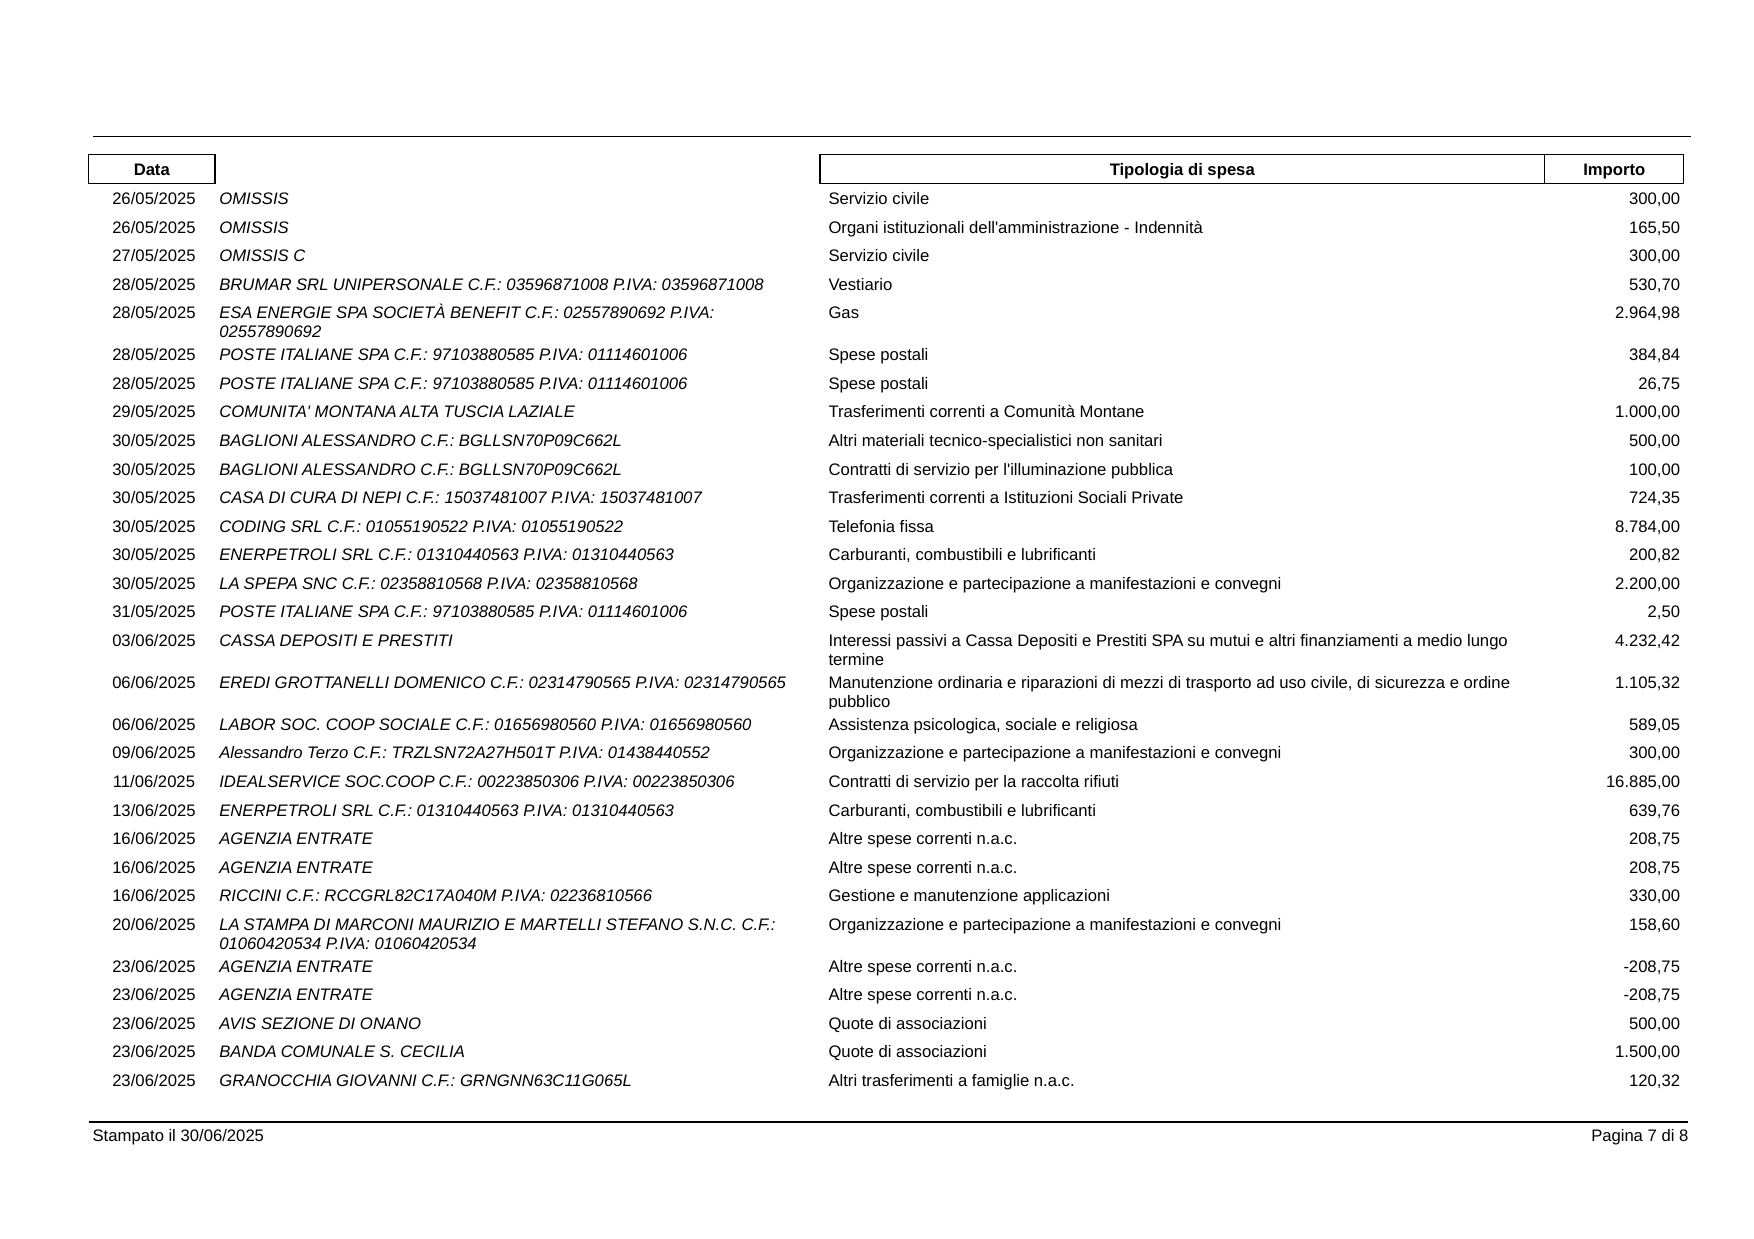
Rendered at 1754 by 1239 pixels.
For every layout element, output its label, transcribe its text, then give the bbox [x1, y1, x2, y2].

table_cell [369, 653, 708, 667]
table_cell [1353, 823, 1392, 829]
table_cell [93, 303, 97, 326]
table_cell [88, 459, 92, 482]
table_cell [1353, 979, 1392, 985]
table_cell [1692, 339, 1753, 345]
table_cell [828, 937, 1120, 951]
table_cell [814, 275, 820, 297]
table_cell [824, 695, 828, 709]
table_cell [215, 303, 219, 326]
table_header [1120, 0, 1353, 49]
table_cell [1692, 886, 1753, 908]
table_cell [1688, 772, 1692, 794]
table_cell [1692, 275, 1753, 297]
table_cell [97, 425, 180, 431]
table_cell [814, 1071, 820, 1093]
table_cell [0, 211, 88, 217]
table_cell [1680, 189, 1684, 211]
table_cell [1688, 695, 1692, 709]
table_cell Contratti di servizio per la raccolta rifiuti [828, 772, 1544, 794]
table_cell 23/06/2025 [97, 1014, 211, 1036]
table_cell [0, 709, 88, 715]
table_cell [193, 823, 211, 829]
table_cell [1392, 1065, 1544, 1071]
table_cell [93, 858, 97, 880]
table_cell [369, 183, 708, 189]
table_cell [211, 886, 215, 908]
table_cell [1544, 602, 1548, 624]
table_cell [1688, 1093, 1692, 1122]
table_cell [97, 851, 180, 857]
table_cell [828, 1008, 1120, 1014]
table_cell [93, 1014, 97, 1036]
table_cell [93, 886, 97, 908]
table_cell [1688, 985, 1692, 1008]
table_cell [1684, 631, 1688, 653]
table_cell [708, 653, 784, 667]
table_cell [211, 431, 215, 453]
table_cell [784, 1126, 1120, 1155]
table_cell [1680, 915, 1684, 937]
table_cell [828, 794, 1120, 800]
table_cell [193, 625, 211, 631]
table_cell ESA ENERGIE SPA SOCIETÀ BENEFIT C.F.: 02557890692 P.IVA: 02557890692 [219, 303, 814, 339]
table_cell [820, 1071, 824, 1093]
table_cell [1684, 431, 1688, 453]
table_cell [814, 743, 820, 766]
table_cell [88, 431, 92, 453]
table_cell [219, 951, 368, 957]
table_cell LA SPEPA SNC C.F.: 02358810568 P.IVA: 02358810568 [219, 574, 814, 596]
table_cell [88, 1014, 92, 1036]
table_cell [784, 979, 814, 985]
table_cell 4.232,42 [1548, 631, 1680, 653]
table_cell [211, 545, 215, 567]
table_cell [1680, 545, 1684, 567]
table_cell [1120, 269, 1353, 274]
table_cell CASA DI CURA DI NEPI C.F.: 15037481007 P.IVA: 15037481007 [219, 488, 814, 510]
table_cell [1392, 880, 1544, 886]
table_cell [193, 709, 211, 715]
table_cell [1544, 189, 1548, 211]
table_cell [88, 246, 92, 268]
table_cell [1548, 269, 1680, 274]
table_cell [180, 51, 184, 90]
table_cell [1548, 184, 1680, 189]
table_cell Gas [828, 303, 1544, 326]
table_header [1548, 0, 1680, 49]
table_cell [824, 673, 828, 695]
table_cell [814, 695, 820, 709]
table_cell [219, 154, 368, 183]
table_cell [1680, 574, 1684, 596]
table_cell [1680, 631, 1684, 653]
table_cell 26/05/2025 [97, 218, 211, 240]
table_cell [814, 1042, 820, 1065]
table_cell 30/05/2025 [97, 574, 211, 596]
table_cell [824, 985, 828, 1008]
table_cell [97, 596, 180, 602]
table_cell [1692, 126, 1753, 133]
table_cell [0, 823, 88, 829]
table_cell [1692, 667, 1753, 673]
table_cell [88, 303, 92, 326]
table_cell [369, 482, 708, 488]
table_cell [193, 396, 211, 402]
table_cell [88, 189, 92, 211]
table_cell [820, 772, 824, 794]
table_cell 28/05/2025 [97, 345, 211, 368]
table_cell [1353, 368, 1392, 374]
table_cell [193, 368, 211, 374]
table_cell Organi istituzionali dell'amministrazione - Indennità [828, 218, 1544, 240]
table_cell [1544, 345, 1548, 368]
table_header [828, 0, 1120, 49]
table_cell [828, 851, 1120, 857]
table_cell [211, 1093, 215, 1121]
table_cell [0, 880, 88, 886]
table_cell [97, 1093, 180, 1121]
table_cell [820, 800, 824, 823]
table_cell [369, 453, 708, 459]
table_cell [0, 1093, 88, 1122]
table_cell [369, 510, 708, 516]
table_cell [824, 800, 828, 823]
table_cell [1120, 184, 1353, 189]
table_cell [820, 695, 824, 709]
table_cell [1548, 568, 1680, 573]
table_cell [1544, 246, 1548, 268]
table_cell [88, 488, 92, 510]
table_cell [93, 937, 97, 951]
table_cell [814, 345, 820, 368]
table_cell [88, 602, 92, 624]
table_cell [784, 138, 814, 154]
table_cell [1548, 667, 1680, 673]
table_cell [1548, 482, 1680, 488]
table_cell [820, 218, 824, 240]
table_header [1692, 0, 1753, 49]
table_cell [708, 138, 784, 154]
table_cell Vestiario [828, 275, 1544, 297]
table_cell [784, 709, 814, 715]
table_cell [708, 880, 784, 886]
table_cell [708, 709, 784, 715]
table_cell [88, 915, 92, 937]
table_cell [1692, 1008, 1753, 1014]
table_cell [0, 1065, 88, 1071]
table_cell 16/06/2025 [97, 829, 211, 851]
table_cell [824, 1093, 828, 1121]
table_cell [1544, 1042, 1548, 1065]
table_cell [1692, 297, 1753, 303]
table_cell [1688, 345, 1692, 368]
table_cell [369, 709, 708, 715]
table_cell [219, 138, 368, 154]
table_cell [1692, 96, 1753, 126]
table_cell [1120, 823, 1353, 829]
table_cell [1680, 695, 1684, 709]
table_cell [1688, 574, 1692, 596]
table_cell 589,05 [1548, 715, 1680, 737]
table_cell [784, 510, 814, 516]
table_cell [215, 858, 219, 880]
table_cell [184, 138, 188, 154]
table_cell [820, 246, 824, 268]
table_cell [1692, 574, 1753, 596]
table_cell [1544, 431, 1548, 453]
table_cell 30/05/2025 [97, 488, 211, 510]
table_cell [215, 1042, 219, 1065]
table_cell [193, 510, 211, 516]
table_cell [1688, 1014, 1692, 1036]
table_cell [0, 1071, 88, 1093]
table_cell [824, 303, 828, 326]
table_cell [1120, 951, 1353, 957]
table_cell [1680, 1042, 1684, 1065]
table_cell [1120, 425, 1353, 431]
table_cell [814, 154, 819, 183]
table_cell [88, 1042, 92, 1065]
table_cell [1392, 909, 1544, 914]
table_cell [97, 510, 180, 516]
table_cell Carburanti, combustibili e lubrificanti [828, 800, 1544, 823]
table_cell [1692, 829, 1753, 851]
table_cell [1688, 545, 1692, 567]
table_cell [211, 673, 215, 695]
table_cell [1544, 915, 1548, 937]
table_cell [88, 937, 92, 951]
table_cell [1353, 326, 1392, 339]
table_cell [97, 625, 180, 631]
table_cell [708, 794, 784, 800]
table_cell [1548, 1093, 1680, 1121]
table_cell [97, 667, 180, 673]
table_cell [1548, 851, 1680, 857]
table_cell [1692, 246, 1753, 268]
table_cell AGENZIA ENTRATE [219, 957, 814, 979]
table_cell [219, 453, 368, 459]
table_cell [1684, 715, 1688, 737]
table_cell [93, 631, 97, 653]
table_cell [1548, 653, 1680, 667]
table_cell [0, 246, 88, 268]
table_cell [1548, 453, 1680, 459]
table_cell [1692, 1042, 1753, 1065]
table_cell [1688, 154, 1692, 183]
table_cell [814, 459, 820, 482]
table_cell [215, 631, 219, 653]
table_cell [828, 951, 1120, 957]
table_cell [0, 568, 88, 573]
table_cell [0, 743, 88, 766]
table_cell [0, 425, 88, 431]
table_cell [211, 602, 215, 624]
table_cell [215, 886, 219, 908]
table_cell [708, 909, 784, 914]
table_cell [97, 1036, 180, 1042]
table_cell 300,00 [1548, 743, 1680, 766]
table_cell [97, 326, 180, 339]
table_cell [708, 1036, 784, 1042]
table_cell 31/05/2025 [97, 602, 211, 624]
table_cell [1353, 339, 1392, 345]
table_cell 23/06/2025 [97, 985, 211, 1008]
table_cell [215, 326, 219, 339]
table_cell [1692, 51, 1753, 90]
table_cell [824, 858, 828, 880]
table_cell [1544, 303, 1548, 326]
table_cell [820, 402, 824, 425]
table_cell [1692, 951, 1753, 957]
table_cell [824, 275, 828, 297]
table_cell [219, 297, 368, 303]
table_cell [824, 545, 828, 567]
table_cell [1120, 794, 1353, 800]
table_cell [1684, 326, 1688, 339]
table_cell [1688, 715, 1692, 737]
table_cell [708, 453, 784, 459]
table_cell [180, 138, 184, 154]
table_cell [1353, 138, 1392, 154]
table_cell [0, 1014, 88, 1036]
table_cell Carburanti, combustibili e lubrificanti [828, 545, 1544, 567]
table_cell Spese postali [828, 374, 1544, 396]
table_cell [1544, 858, 1548, 880]
table_cell [814, 488, 820, 510]
table_cell [828, 709, 1120, 715]
table_cell [0, 189, 88, 211]
table_cell [1544, 886, 1548, 908]
table_cell [1692, 402, 1753, 425]
table_cell [215, 1071, 219, 1093]
table_cell [708, 951, 784, 957]
table_cell [1680, 345, 1684, 368]
table_cell 27/05/2025 [97, 246, 211, 268]
table_cell [0, 574, 88, 596]
table_cell OMISSIS [219, 218, 814, 240]
table_cell COMUNITA' MONTANA ALTA TUSCIA LAZIALE [219, 402, 814, 425]
table_cell [180, 653, 184, 667]
table_cell [219, 425, 368, 431]
table_cell Assistenza psicologica, sociale e religiosa [828, 715, 1544, 737]
table_cell [1688, 743, 1692, 766]
table_cell [824, 829, 828, 851]
table_cell [97, 695, 180, 709]
table_cell [1353, 1093, 1392, 1121]
table_cell [820, 574, 824, 596]
table_cell [369, 396, 708, 402]
table_cell Altre spese correnti n.a.c. [828, 957, 1544, 979]
table_cell [784, 269, 814, 274]
table_cell [1692, 709, 1753, 715]
table_cell [814, 545, 820, 567]
table_cell [219, 568, 368, 573]
table_cell [184, 326, 188, 339]
table_cell 23/06/2025 [97, 1042, 211, 1065]
table_header [1684, 0, 1688, 49]
table_cell [1680, 800, 1684, 823]
table_cell [814, 138, 820, 154]
table_cell [1688, 303, 1692, 326]
table_cell AGENZIA ENTRATE [219, 985, 814, 1008]
table_cell [0, 851, 88, 857]
table_cell [88, 326, 92, 339]
table_cell BANDA COMUNALE S. CECILIA [219, 1042, 814, 1065]
table_header [88, 0, 92, 49]
table_cell [1692, 459, 1753, 482]
table_cell [824, 1071, 828, 1093]
table_cell [97, 297, 180, 303]
table_cell [97, 396, 180, 402]
table_cell [215, 374, 219, 396]
table_cell [1544, 631, 1548, 653]
table_header [784, 0, 814, 49]
table_cell 2.964,98 [1548, 303, 1680, 326]
table_cell Quote di associazioni [828, 1014, 1544, 1036]
table_cell Manutenzione ordinaria e riparazioni di mezzi di trasporto ad uso civile, di sicurezza e ordine pubblico [828, 673, 1544, 709]
table_cell [0, 800, 88, 823]
table_cell [211, 488, 215, 510]
table_cell [93, 985, 97, 1008]
table_cell [97, 368, 180, 374]
table_cell [88, 138, 92, 154]
table_cell [0, 1036, 88, 1042]
table_cell [369, 1126, 708, 1155]
table_cell [828, 909, 1120, 914]
table_cell [820, 957, 824, 979]
table_cell [1692, 345, 1753, 368]
table_cell [1684, 886, 1688, 908]
table_cell [1692, 240, 1753, 246]
table_cell [1544, 695, 1548, 709]
table_cell [1680, 715, 1684, 737]
table_cell [828, 625, 1120, 631]
table_cell [0, 539, 88, 545]
table_cell [93, 673, 97, 695]
table_header [93, 0, 97, 49]
table_cell [215, 545, 219, 567]
table_cell [215, 743, 219, 766]
table_cell [0, 596, 88, 602]
table_cell [1392, 211, 1544, 217]
table_cell [189, 138, 193, 154]
table_cell Altre spese correnti n.a.c. [828, 829, 1544, 851]
table_cell [1680, 772, 1684, 794]
table_cell 1.000,00 [1548, 402, 1680, 425]
table_cell [369, 823, 708, 829]
table_header [211, 0, 215, 49]
table_cell -208,75 [1548, 985, 1680, 1008]
table_cell [1544, 326, 1548, 339]
table_cell [0, 602, 88, 624]
table_cell [97, 766, 180, 772]
table_cell [180, 326, 184, 339]
table_cell [1692, 766, 1753, 772]
table_cell [0, 695, 88, 709]
table_cell [824, 631, 828, 653]
table_cell [189, 695, 193, 709]
table_cell [1692, 1093, 1753, 1122]
table_cell [1692, 737, 1753, 743]
table_cell [93, 138, 97, 154]
table_cell Altri materiali tecnico-specialistici non sanitari [828, 431, 1544, 453]
table_cell [820, 937, 824, 951]
table_cell [215, 459, 219, 482]
table_cell [1684, 957, 1688, 979]
table_cell [1353, 667, 1392, 673]
table_cell [1688, 96, 1692, 126]
table_cell [1120, 1008, 1353, 1014]
table_cell POSTE ITALIANE SPA C.F.: 97103880585 P.IVA: 01114601006 [219, 602, 814, 624]
table_cell 23/06/2025 [97, 957, 211, 979]
table_cell [1688, 374, 1692, 396]
table_cell [88, 374, 92, 396]
table_cell [1684, 275, 1688, 297]
table_cell [1353, 297, 1392, 303]
table_cell [219, 240, 368, 246]
table_cell [814, 402, 820, 425]
table_cell Organizzazione e partecipazione a manifestazioni e convegni [828, 915, 1544, 937]
table_cell Altri trasferimenti a famiglie n.a.c. [828, 1071, 1544, 1093]
table_cell [0, 985, 88, 1008]
table_cell [814, 631, 820, 653]
table_cell [193, 568, 211, 573]
table_cell [1692, 851, 1753, 857]
table_cell [180, 1093, 184, 1121]
table_cell 26,75 [1548, 374, 1680, 396]
table_cell [1688, 957, 1692, 979]
table_cell [219, 737, 368, 743]
table_header [824, 0, 828, 49]
table_cell [1688, 488, 1692, 510]
table_cell [1680, 602, 1684, 624]
table_cell [0, 1042, 88, 1065]
table_cell [708, 625, 784, 631]
table_cell [1688, 1126, 1692, 1155]
table_cell [1684, 937, 1688, 951]
table_cell [369, 297, 708, 303]
table_cell [0, 715, 88, 737]
table_cell [211, 800, 215, 823]
table_cell [1688, 937, 1692, 951]
table_cell [784, 396, 814, 402]
table_cell [1392, 794, 1544, 800]
table_cell [824, 374, 828, 396]
table_header [215, 0, 219, 49]
table_cell [824, 189, 828, 211]
table_cell Importo [1545, 155, 1683, 183]
table_cell [1688, 218, 1692, 240]
table_cell [1692, 715, 1753, 737]
table_cell [219, 1065, 368, 1071]
table_cell [0, 772, 88, 794]
table_cell [708, 269, 784, 274]
table_cell [820, 829, 824, 851]
table_cell [1548, 240, 1680, 246]
table_cell [1684, 673, 1688, 695]
table_cell [708, 979, 784, 985]
table_cell [1680, 1014, 1684, 1036]
table_cell [219, 482, 368, 488]
table_cell [0, 374, 88, 396]
table_cell [93, 545, 97, 567]
table_cell [211, 138, 215, 154]
table_cell [0, 937, 88, 951]
table_cell [219, 1093, 368, 1121]
table_cell [0, 673, 88, 695]
table_cell [1392, 1093, 1544, 1121]
table_cell Trasferimenti correnti a Comunità Montane [828, 402, 1544, 425]
table_cell [215, 345, 219, 368]
table_cell [219, 510, 368, 516]
table_cell [824, 602, 828, 624]
table_cell 500,00 [1548, 1014, 1680, 1036]
table_cell [1692, 915, 1753, 937]
table_cell 639,76 [1548, 800, 1680, 823]
table_cell [1684, 488, 1688, 510]
table_cell [824, 345, 828, 368]
table_cell [814, 374, 820, 396]
table_cell [708, 183, 784, 189]
table_cell [88, 51, 92, 90]
table_header [1680, 0, 1684, 49]
table_cell [1688, 1042, 1692, 1065]
table_cell [93, 1093, 97, 1121]
table_cell [824, 326, 828, 339]
table_cell 06/06/2025 [97, 673, 211, 695]
table_cell CODING SRL C.F.: 01055190522 P.IVA: 01055190522 [219, 516, 814, 539]
table_cell [211, 402, 215, 425]
table_cell [1353, 937, 1392, 951]
table_cell [1120, 1036, 1353, 1042]
table_cell [215, 602, 219, 624]
table_cell [1680, 1093, 1684, 1121]
table_cell [708, 425, 784, 431]
table_cell [219, 596, 368, 602]
table_cell [1688, 275, 1692, 297]
table_cell [0, 625, 88, 631]
table_cell [215, 915, 219, 937]
table_cell [784, 951, 814, 957]
table_cell [219, 339, 368, 345]
table_cell [97, 737, 180, 743]
table_cell [1353, 625, 1392, 631]
table_cell [211, 246, 215, 268]
table_cell [0, 653, 88, 667]
table_cell [820, 715, 824, 737]
table_cell [1684, 402, 1688, 425]
table_cell Trasferimenti correnti a Istituzioni Sociali Private [828, 488, 1544, 510]
table_cell [1544, 1014, 1548, 1036]
table_cell [193, 794, 211, 800]
table_cell [1692, 368, 1753, 374]
table_cell [784, 568, 814, 573]
table_cell [193, 138, 211, 154]
table_cell [824, 915, 828, 937]
table_cell [215, 715, 219, 737]
table_cell [88, 985, 92, 1008]
table_cell [1353, 211, 1392, 217]
table_cell [1548, 339, 1680, 345]
table_cell [814, 516, 820, 539]
table_cell [193, 979, 211, 985]
table_cell 30/05/2025 [97, 516, 211, 539]
table_cell [708, 396, 784, 402]
table_cell 30/05/2025 [97, 545, 211, 567]
table_cell [1120, 979, 1353, 985]
table_cell [0, 138, 88, 154]
table_cell [1692, 488, 1753, 510]
table_cell [93, 574, 97, 596]
table_cell [193, 339, 211, 345]
table_cell [211, 772, 215, 794]
table_cell [1353, 184, 1392, 189]
table_cell [1120, 539, 1353, 545]
table_cell [93, 743, 97, 766]
table_cell [0, 667, 88, 673]
table_cell [1680, 402, 1684, 425]
table_cell [0, 909, 88, 914]
table_cell 300,00 [1548, 246, 1680, 268]
table_cell [1544, 985, 1548, 1008]
table_cell [215, 800, 219, 823]
table_cell [708, 154, 784, 183]
table_cell [1692, 743, 1753, 766]
table_cell [1680, 886, 1684, 908]
table_cell [1120, 937, 1353, 951]
table_cell [820, 374, 824, 396]
table_cell [820, 631, 824, 653]
table_cell [369, 368, 708, 374]
table_cell [784, 1036, 814, 1042]
table_cell [828, 482, 1120, 488]
table_cell [1680, 957, 1684, 979]
table_cell [708, 539, 784, 545]
table_cell [1353, 1065, 1392, 1071]
table_cell 03/06/2025 [97, 631, 211, 653]
table_cell [97, 269, 180, 274]
table_cell [1544, 1093, 1548, 1121]
table_cell [1392, 1036, 1544, 1042]
table_cell [814, 1014, 820, 1036]
table_cell [784, 297, 814, 303]
table_cell [784, 823, 814, 829]
table_cell [88, 96, 92, 126]
table_cell [1684, 829, 1688, 851]
table_cell [1692, 695, 1753, 709]
table_cell 28/05/2025 [97, 303, 211, 326]
table_cell [1392, 138, 1544, 154]
table_cell 208,75 [1548, 829, 1680, 851]
table_cell [1688, 459, 1692, 482]
table_cell [369, 737, 708, 743]
table_cell [828, 184, 1120, 189]
table_cell Organizzazione e partecipazione a manifestazioni e convegni [828, 574, 1544, 596]
table_cell [1120, 211, 1353, 217]
table_cell [828, 240, 1120, 246]
table_cell [219, 794, 368, 800]
table_cell [1688, 886, 1692, 908]
table_cell [211, 189, 215, 211]
table_cell [1692, 568, 1753, 573]
table_cell [211, 1014, 215, 1036]
table_cell [1392, 453, 1544, 459]
table_cell [1120, 1093, 1353, 1121]
table_cell [1684, 154, 1688, 183]
table_cell [1544, 218, 1548, 240]
table_cell Stampato il 30/06/2025 [93, 1126, 368, 1155]
table_cell [93, 602, 97, 624]
table_cell [784, 1065, 814, 1071]
table_cell [189, 653, 193, 667]
table_cell [180, 937, 184, 951]
table_cell [88, 574, 92, 596]
table_cell [1353, 1008, 1392, 1014]
table_cell [0, 829, 88, 851]
table_cell [0, 516, 88, 539]
table_cell [820, 602, 824, 624]
table_cell [215, 138, 219, 154]
table_cell [1680, 326, 1684, 339]
table_cell [828, 1093, 1120, 1121]
table_cell Spese postali [828, 345, 1544, 368]
table_cell [824, 1014, 828, 1036]
table_cell BRUMAR SRL UNIPERSONALE C.F.: 03596871008 P.IVA: 03596871008 [219, 275, 814, 297]
table_cell [211, 574, 215, 596]
table_cell Servizio civile [828, 246, 1544, 268]
table_cell [1353, 482, 1392, 488]
table_cell [211, 275, 215, 297]
table_cell [1692, 326, 1753, 339]
table_cell [193, 453, 211, 459]
table_cell [369, 979, 708, 985]
table_cell 208,75 [1548, 858, 1680, 880]
table_cell [1544, 488, 1548, 510]
table_cell [708, 851, 784, 857]
table_cell [708, 297, 784, 303]
table_cell [708, 339, 784, 345]
table_cell [1688, 653, 1692, 667]
table_cell [1680, 218, 1684, 240]
table_cell [1544, 653, 1548, 667]
table_cell [1548, 539, 1680, 545]
table_header [219, 0, 368, 49]
table_cell [1548, 326, 1680, 339]
table_cell [814, 673, 820, 695]
table_cell [0, 766, 88, 772]
table_cell [93, 915, 97, 937]
table_cell [369, 269, 708, 274]
table_cell [215, 218, 219, 240]
table_cell [369, 539, 708, 545]
table_cell [824, 574, 828, 596]
table_cell [193, 737, 211, 743]
table_cell [193, 482, 211, 488]
table_cell [1680, 246, 1684, 268]
table_cell [708, 596, 784, 602]
table_cell [814, 218, 820, 240]
table_cell [1392, 951, 1544, 957]
table_cell [708, 568, 784, 573]
table_cell [784, 766, 814, 772]
table_cell [1548, 737, 1680, 743]
table_cell [369, 667, 708, 673]
table_cell [369, 625, 708, 631]
table_cell [1548, 1008, 1680, 1014]
table_cell [1353, 510, 1392, 516]
table_cell [215, 829, 219, 851]
table_cell [93, 345, 97, 368]
table_cell [1353, 425, 1392, 431]
table_cell [784, 667, 814, 673]
table_cell [193, 909, 211, 914]
table_cell [814, 326, 820, 339]
table_cell [1548, 909, 1680, 914]
table_cell EREDI GROTTANELLI DOMENICO C.F.: 02314790565 P.IVA: 02314790565 [219, 673, 814, 695]
table_cell [369, 425, 708, 431]
table_cell [1692, 425, 1753, 431]
table_cell [1353, 851, 1392, 857]
table_cell [193, 211, 211, 217]
table_cell [1692, 1126, 1753, 1155]
table_cell [820, 138, 824, 154]
table_cell [1684, 218, 1688, 240]
table_cell [97, 539, 180, 545]
table_cell [814, 937, 820, 951]
table_cell [93, 50, 180, 133]
table_cell [369, 1093, 708, 1121]
table_cell [1680, 673, 1684, 695]
table_cell [1680, 488, 1684, 510]
table_cell [784, 1008, 814, 1014]
table_cell [1392, 596, 1544, 602]
table_cell [1684, 189, 1688, 211]
table_cell [1120, 667, 1353, 673]
table_cell [784, 453, 814, 459]
table_cell [369, 766, 708, 772]
table_cell GRANOCCHIA GIOVANNI C.F.: GRNGNN63C11G065L [219, 1071, 814, 1093]
table_cell AGENZIA ENTRATE [219, 829, 814, 851]
table_cell [784, 425, 814, 431]
table_cell [1692, 631, 1753, 653]
table_cell [1680, 459, 1684, 482]
table_cell [93, 715, 97, 737]
table_cell [1392, 368, 1544, 374]
table_cell [1120, 909, 1353, 914]
table_cell [1548, 138, 1680, 154]
table_cell [88, 402, 92, 425]
table_cell [1692, 545, 1753, 567]
table_cell Tipologia di spesa [821, 155, 1544, 183]
table_cell [193, 667, 211, 673]
table_cell [88, 715, 92, 737]
table_cell [708, 695, 784, 709]
table_cell [211, 631, 215, 653]
table_cell [1392, 979, 1544, 985]
table_cell [1353, 794, 1392, 800]
table_cell [1692, 138, 1753, 154]
table_cell [1688, 631, 1692, 653]
table_cell [784, 211, 814, 217]
table_cell [1120, 240, 1353, 246]
table_cell [824, 743, 828, 766]
table_cell [1548, 695, 1680, 709]
table_cell [193, 184, 211, 189]
table_cell [1392, 539, 1544, 545]
table_cell [93, 695, 97, 709]
table_cell [1544, 715, 1548, 737]
table_cell [1544, 800, 1548, 823]
table_cell [211, 858, 215, 880]
table_cell [1684, 1014, 1688, 1036]
table_cell [784, 368, 814, 374]
table_cell BAGLIONI ALESSANDRO C.F.: BGLLSN70P09C662L [219, 431, 814, 453]
table_cell [211, 743, 215, 766]
table_cell [784, 695, 814, 709]
table_cell [814, 985, 820, 1008]
table_cell Alessandro Terzo C.F.: TRZLSN72A27H501T P.IVA: 01438440552 [219, 743, 814, 766]
table_cell [1548, 425, 1680, 431]
table_cell AVIS SEZIONE DI ONANO [219, 1014, 814, 1036]
table_cell [0, 737, 88, 743]
table_cell [369, 1008, 708, 1014]
table_cell [1392, 482, 1544, 488]
table_cell [1548, 823, 1680, 829]
table_cell [1120, 138, 1353, 154]
table_cell [1688, 1071, 1692, 1093]
table_cell 16/06/2025 [97, 858, 211, 880]
table_cell Organizzazione e partecipazione a manifestazioni e convegni [828, 743, 1544, 766]
table_cell [369, 909, 708, 914]
table_cell LA STAMPA DI MARCONI MAURIZIO E MARTELLI STEFANO S.N.C. C.F.: 01060420534 P.IVA: 01060420534 [219, 915, 814, 951]
table_cell [97, 709, 180, 715]
table_cell [1548, 368, 1680, 374]
table_cell [219, 709, 368, 715]
table_cell [193, 240, 211, 246]
table_cell [828, 211, 1120, 217]
table_cell [814, 602, 820, 624]
table_cell [1120, 510, 1353, 516]
table_cell [0, 183, 88, 189]
table_cell [211, 303, 215, 326]
table_cell [1120, 709, 1353, 715]
table_cell [1692, 183, 1753, 189]
table_cell [1392, 667, 1544, 673]
table_cell ENERPETROLI SRL C.F.: 01310440563 P.IVA: 01310440563 [219, 545, 814, 567]
table_cell [0, 240, 88, 246]
table_cell [211, 653, 215, 667]
table_cell [1692, 1071, 1753, 1093]
table_cell [1692, 431, 1753, 453]
table_cell [708, 240, 784, 246]
table_cell [1692, 596, 1753, 602]
table_cell [1353, 1036, 1392, 1042]
table_cell [1688, 602, 1692, 624]
table_cell [820, 459, 824, 482]
table_cell [1548, 297, 1680, 303]
table_cell [708, 766, 784, 772]
table_cell [1692, 957, 1753, 979]
table_cell [1688, 858, 1692, 880]
table_cell [1688, 246, 1692, 268]
table_cell [1392, 709, 1544, 715]
table_cell [824, 886, 828, 908]
table_cell [828, 766, 1120, 772]
table_header [1544, 0, 1548, 49]
table_cell [1680, 303, 1684, 326]
table_cell [211, 915, 215, 937]
table_cell [1684, 772, 1688, 794]
table_cell [184, 695, 188, 709]
table_cell 13/06/2025 [97, 800, 211, 823]
table_cell [215, 1093, 219, 1121]
table_cell [1120, 625, 1353, 631]
table_cell 384,84 [1548, 345, 1680, 368]
table_cell [215, 189, 219, 211]
table_cell [1688, 189, 1692, 211]
table_cell [97, 568, 180, 573]
table_cell [1684, 602, 1688, 624]
table_cell [784, 653, 814, 667]
table_cell [828, 596, 1120, 602]
table_cell [1544, 374, 1548, 396]
table_cell [1392, 766, 1544, 772]
table_cell [1548, 937, 1680, 951]
table_cell 330,00 [1548, 886, 1680, 908]
table_cell AGENZIA ENTRATE [219, 858, 814, 880]
table_cell [1680, 937, 1684, 951]
table_cell [820, 431, 824, 453]
table_cell [1692, 937, 1753, 951]
table_cell [1692, 909, 1753, 914]
table_cell [708, 1093, 784, 1121]
table_cell [88, 800, 92, 823]
table_cell [0, 915, 88, 937]
table_cell [180, 695, 184, 709]
table_cell [708, 211, 784, 217]
table_cell [1692, 396, 1753, 402]
table_cell [1353, 737, 1392, 743]
table_cell [1692, 772, 1753, 794]
table_cell [0, 1126, 88, 1155]
table_cell [828, 396, 1120, 402]
table_cell [369, 211, 708, 217]
table_cell [814, 915, 820, 937]
table_cell [369, 794, 708, 800]
table_cell [0, 218, 88, 240]
table_cell [1692, 858, 1753, 880]
table_cell [784, 482, 814, 488]
table_cell [824, 1042, 828, 1065]
table_cell [1692, 1065, 1753, 1071]
table_cell [93, 829, 97, 851]
table_cell [215, 275, 219, 297]
table_cell 28/05/2025 [97, 374, 211, 396]
table_cell [1692, 269, 1753, 274]
table_cell [193, 326, 211, 339]
table_cell [784, 154, 814, 183]
table_cell [1548, 979, 1680, 985]
table_cell [1392, 396, 1544, 402]
table_cell [180, 96, 184, 126]
table_cell [828, 880, 1120, 886]
table_cell [1392, 737, 1544, 743]
table_cell 2.200,00 [1548, 574, 1680, 596]
table_cell [0, 794, 88, 800]
table_cell [1684, 800, 1688, 823]
table_cell [1120, 737, 1353, 743]
table_cell [1544, 138, 1548, 154]
table_cell [828, 667, 1120, 673]
table_cell [828, 568, 1120, 573]
table_cell Telefonia fissa [828, 516, 1544, 539]
table_cell [1353, 909, 1392, 914]
table_cell [215, 574, 219, 596]
table_cell [211, 345, 215, 368]
table_cell [1692, 154, 1753, 183]
table_cell [211, 985, 215, 1008]
table_cell [828, 269, 1120, 274]
table_cell 158,60 [1548, 915, 1680, 937]
table_cell [1680, 275, 1684, 297]
table_cell [93, 189, 97, 211]
table_cell [1120, 453, 1353, 459]
table_cell [193, 1008, 211, 1014]
table_cell [1544, 1071, 1548, 1093]
table_cell [820, 1042, 824, 1065]
table_cell 8.784,00 [1548, 516, 1680, 539]
table_header [0, 0, 88, 49]
table_cell [820, 985, 824, 1008]
table_cell [211, 937, 215, 951]
table_cell [369, 880, 708, 886]
table_cell [215, 516, 219, 539]
table_cell [814, 574, 820, 596]
table_cell [93, 218, 97, 240]
table_cell 1.105,32 [1548, 673, 1680, 695]
table_cell [814, 653, 820, 667]
table_cell [1392, 625, 1544, 631]
table_cell [1692, 653, 1753, 667]
table_cell [0, 951, 88, 957]
table_cell [97, 240, 180, 246]
table_cell [211, 957, 215, 979]
table_cell [1548, 709, 1680, 715]
table_cell [219, 1036, 368, 1042]
table_cell [1353, 951, 1392, 957]
table_cell [97, 937, 180, 951]
table_cell [0, 453, 88, 459]
table_cell [0, 154, 88, 183]
table_cell [1684, 138, 1688, 154]
table_cell [193, 653, 211, 667]
table_cell [97, 979, 180, 985]
table_cell [0, 1008, 88, 1014]
table_cell [219, 979, 368, 985]
table_cell [1692, 625, 1753, 631]
table_cell 300,00 [1548, 189, 1680, 211]
table_cell [0, 510, 88, 516]
table_cell Data [89, 155, 214, 183]
table_cell [1544, 743, 1548, 766]
table_cell [1688, 138, 1692, 154]
table_cell [215, 772, 219, 794]
table_cell [784, 1093, 814, 1121]
table_cell [0, 488, 88, 510]
table_cell [784, 539, 814, 545]
table_cell [1548, 625, 1680, 631]
table_cell [708, 1126, 784, 1155]
table_cell [1688, 673, 1692, 695]
table_cell [1692, 985, 1753, 1008]
table_cell [0, 459, 88, 482]
table_cell [1680, 516, 1684, 539]
table_cell [215, 431, 219, 453]
table_cell 500,00 [1548, 431, 1680, 453]
table_cell [215, 985, 219, 1008]
table_cell [97, 211, 180, 217]
table_cell [219, 1008, 368, 1014]
table_cell [215, 937, 219, 951]
table_cell [708, 667, 784, 673]
table_cell [1688, 326, 1692, 339]
table_cell [0, 275, 88, 297]
table_cell [189, 1093, 193, 1121]
table_cell OMISSIS C [219, 246, 814, 268]
table_cell [219, 368, 368, 374]
table_cell [93, 488, 97, 510]
table_cell [211, 516, 215, 539]
table_cell Contratti di servizio per l'illuminazione pubblica [828, 459, 1544, 482]
table_cell [828, 297, 1120, 303]
table_cell [369, 568, 708, 573]
table_cell [1692, 374, 1753, 396]
table_cell [88, 829, 92, 851]
table_cell [1548, 396, 1680, 402]
table_cell [193, 1036, 211, 1042]
table_cell [1692, 539, 1753, 545]
table_cell [814, 800, 820, 823]
table_cell [1544, 772, 1548, 794]
table_cell [1684, 1093, 1688, 1121]
table_cell [814, 303, 820, 326]
table_cell [1680, 858, 1684, 880]
table_cell [1684, 985, 1688, 1008]
table_cell [369, 851, 708, 857]
table_header [180, 0, 184, 49]
table_cell [1692, 189, 1753, 211]
table_cell [211, 1042, 215, 1065]
table_cell [1353, 269, 1392, 274]
table_cell [1680, 374, 1684, 396]
table_cell [1548, 510, 1680, 516]
table_cell [824, 138, 828, 154]
table_cell [88, 631, 92, 653]
table_cell [814, 829, 820, 851]
table_cell [88, 1093, 92, 1122]
table_cell [1680, 743, 1684, 766]
table_cell [1392, 339, 1544, 345]
table_cell [193, 269, 211, 274]
table_cell [820, 653, 824, 667]
table_cell [1353, 396, 1392, 402]
table_cell [88, 957, 92, 979]
table_cell 165,50 [1548, 218, 1680, 240]
table_cell [1684, 653, 1688, 667]
table_cell ENERPETROLI SRL C.F.: 01310440563 P.IVA: 01310440563 [219, 800, 814, 823]
table_cell [824, 218, 828, 240]
table_cell [1692, 794, 1753, 800]
table_cell [1692, 979, 1753, 985]
table_cell [184, 937, 188, 951]
table_cell [1680, 829, 1684, 851]
table_cell 09/06/2025 [97, 743, 211, 766]
table_cell [1692, 673, 1753, 695]
table_cell [1692, 218, 1753, 240]
table_cell [828, 823, 1120, 829]
table_cell [369, 138, 708, 154]
table_cell [1692, 510, 1753, 516]
table_cell [814, 886, 820, 908]
table_header [708, 0, 784, 49]
table_cell [824, 402, 828, 425]
table_cell [1684, 51, 1688, 90]
table_cell [184, 1093, 188, 1121]
table_cell [193, 1093, 211, 1121]
table_cell [820, 545, 824, 567]
table_cell [828, 138, 1120, 154]
table_cell [1692, 453, 1753, 459]
table_cell [1120, 326, 1353, 339]
table_cell [1544, 574, 1548, 596]
table_cell [1120, 766, 1353, 772]
table_cell [211, 326, 215, 339]
table_cell [1688, 402, 1692, 425]
table_cell [1353, 453, 1392, 459]
table_cell [1548, 794, 1680, 800]
table_cell [193, 880, 211, 886]
table_cell [93, 431, 97, 453]
table_cell [708, 823, 784, 829]
table_cell [1684, 96, 1688, 126]
table_cell [1392, 823, 1544, 829]
table_header [1392, 0, 1544, 49]
table_cell [1392, 269, 1544, 274]
table_cell [1392, 510, 1544, 516]
table_cell [1392, 851, 1544, 857]
table_cell 2,50 [1548, 602, 1680, 624]
table_cell [193, 425, 211, 431]
table_cell [219, 909, 368, 914]
table_cell [93, 957, 97, 979]
table_cell [1692, 482, 1753, 488]
table_cell [1692, 211, 1753, 217]
table_cell [828, 1036, 1120, 1042]
table_cell Altre spese correnti n.a.c. [828, 858, 1544, 880]
table_cell [97, 1008, 180, 1014]
table_cell [784, 794, 814, 800]
table_cell [1680, 985, 1684, 1008]
table_cell [88, 1071, 92, 1093]
table_cell [219, 851, 368, 857]
table_cell [1544, 937, 1548, 951]
table_cell BAGLIONI ALESSANDRO C.F.: BGLLSN70P09C662L [219, 459, 814, 482]
table_cell [88, 772, 92, 794]
table_cell [193, 851, 211, 857]
table_cell [828, 368, 1120, 374]
table_cell [1684, 915, 1688, 937]
table_cell 30/05/2025 [97, 459, 211, 482]
table_cell [1548, 596, 1680, 602]
table_cell 20/06/2025 [97, 915, 211, 937]
table_cell Quote di associazioni [828, 1042, 1544, 1065]
table_cell [193, 297, 211, 303]
table_cell [1692, 823, 1753, 829]
table_cell POSTE ITALIANE SPA C.F.: 97103880585 P.IVA: 01114601006 [219, 374, 814, 396]
table_cell [369, 154, 708, 183]
table_cell [184, 653, 188, 667]
table_cell [193, 951, 211, 957]
table_cell [369, 596, 708, 602]
table_cell [369, 240, 708, 246]
table_cell [93, 459, 97, 482]
table_cell [1688, 829, 1692, 851]
table_cell [1544, 545, 1548, 567]
table_cell [1353, 596, 1392, 602]
table_cell [219, 396, 368, 402]
table_cell [97, 453, 180, 459]
table_cell [219, 183, 368, 189]
table_cell [369, 1065, 708, 1071]
table_cell [219, 823, 368, 829]
table_cell [93, 374, 97, 396]
table_cell RICCINI C.F.: RCCGRL82C17A040M P.IVA: 02236810566 [219, 886, 814, 908]
table_cell Pagina 7 di 8 [1392, 1126, 1688, 1155]
table_cell [1120, 339, 1353, 345]
table_cell [369, 339, 708, 345]
table_cell [1688, 431, 1692, 453]
table_cell [97, 482, 180, 488]
table_cell [1120, 851, 1353, 857]
table_cell [820, 858, 824, 880]
table_cell [1688, 51, 1692, 90]
table_cell [219, 766, 368, 772]
table_cell [1120, 396, 1353, 402]
table_cell [820, 275, 824, 297]
table_cell [824, 715, 828, 737]
table_header [97, 0, 180, 49]
table_cell [1392, 240, 1544, 246]
table_cell [211, 1071, 215, 1093]
table_cell [1544, 275, 1548, 297]
table_cell [1684, 545, 1688, 567]
table_cell Altre spese correnti n.a.c. [828, 985, 1544, 1008]
table_cell [1688, 800, 1692, 823]
table_cell [211, 715, 215, 737]
table_cell [88, 516, 92, 539]
table_cell [93, 402, 97, 425]
table_cell [1684, 743, 1688, 766]
table_cell [828, 425, 1120, 431]
table_cell [1353, 1126, 1392, 1155]
table_cell [0, 51, 88, 90]
table_cell [814, 246, 820, 268]
table_cell [1353, 539, 1392, 545]
table_cell [1684, 1071, 1688, 1093]
table_cell [1353, 568, 1392, 573]
table_cell [0, 345, 88, 368]
table_cell Servizio civile [828, 189, 1544, 211]
table_header [189, 0, 193, 49]
table_cell [784, 339, 814, 345]
table_cell [211, 374, 215, 396]
table_cell [193, 695, 211, 709]
table_cell Gestione e manutenzione applicazioni [828, 886, 1544, 908]
table_cell 16.885,00 [1548, 772, 1680, 794]
table_header [184, 0, 188, 49]
table_cell [215, 695, 219, 709]
table_cell [0, 396, 88, 402]
table_cell [1544, 829, 1548, 851]
table_cell [1684, 574, 1688, 596]
table_cell [708, 482, 784, 488]
table_cell [1680, 653, 1684, 667]
table_cell [0, 303, 88, 326]
table_cell [88, 653, 92, 667]
table_cell [1353, 240, 1392, 246]
table_cell [824, 488, 828, 510]
table_cell [193, 1065, 211, 1071]
table_cell Interessi passivi a Cassa Depositi e Prestiti SPA su mutui e altri finanziamenti a medio lungo termine [828, 631, 1544, 667]
table_cell [828, 326, 1120, 339]
table_cell 11/06/2025 [97, 772, 211, 794]
table_cell [820, 488, 824, 510]
table_cell [784, 596, 814, 602]
table_cell [824, 516, 828, 539]
table_cell [1353, 880, 1392, 886]
table_cell [219, 653, 368, 667]
table_cell [88, 695, 92, 709]
table_cell [1688, 915, 1692, 937]
table_cell [1548, 766, 1680, 772]
table_cell [97, 138, 180, 154]
table_cell [828, 539, 1120, 545]
table_cell [93, 275, 97, 297]
table_cell [0, 96, 88, 126]
table_cell [1692, 1014, 1753, 1036]
table_cell IDEALSERVICE SOC.COOP C.F.: 00223850306 P.IVA: 00223850306 [219, 772, 814, 794]
table_cell 200,82 [1548, 545, 1680, 567]
table_cell [824, 431, 828, 453]
table_cell [1688, 516, 1692, 539]
table_cell [93, 516, 97, 539]
table_cell [369, 951, 708, 957]
table_cell [820, 1093, 824, 1121]
table_cell 120,32 [1548, 1071, 1680, 1093]
table_cell [97, 653, 180, 667]
table_cell [828, 737, 1120, 743]
table_cell [215, 246, 219, 268]
table_cell [88, 1126, 92, 1155]
table_cell [1392, 1008, 1544, 1014]
table_cell [1392, 326, 1544, 339]
table_cell [828, 453, 1120, 459]
table_cell [1692, 602, 1753, 624]
table_cell [1548, 1065, 1680, 1071]
table_cell [219, 695, 368, 709]
table_cell [97, 794, 180, 800]
table_cell [0, 431, 88, 453]
table_cell [820, 743, 824, 766]
table_cell [1548, 880, 1680, 886]
table_cell [820, 915, 824, 937]
table_cell POSTE ITALIANE SPA C.F.: 97103880585 P.IVA: 01114601006 [219, 345, 814, 368]
table_cell [215, 673, 219, 695]
table_cell [1692, 516, 1753, 539]
table_cell [1544, 516, 1548, 539]
table_cell [708, 1008, 784, 1014]
table_cell [193, 766, 211, 772]
table_cell [1684, 303, 1688, 326]
table_cell 100,00 [1548, 459, 1680, 482]
table_cell [820, 189, 824, 211]
table_cell [1544, 402, 1548, 425]
table_cell [0, 886, 88, 908]
table_cell [708, 1065, 784, 1071]
table_cell [814, 957, 820, 979]
table_cell [93, 1042, 97, 1065]
table_cell [814, 715, 820, 737]
table_cell 29/05/2025 [97, 402, 211, 425]
table_cell [0, 957, 88, 979]
table_cell [820, 516, 824, 539]
table_cell [219, 667, 368, 673]
table_cell [93, 772, 97, 794]
table_cell [784, 625, 814, 631]
table_cell CASSA DEPOSITI E PRESTITI [219, 631, 814, 653]
table_cell [1684, 516, 1688, 539]
table_cell [219, 880, 368, 886]
table_cell [88, 673, 92, 695]
table_cell [215, 488, 219, 510]
table_cell [1684, 1042, 1688, 1065]
table_cell [97, 339, 180, 345]
table_cell [0, 326, 88, 339]
table_cell [820, 673, 824, 695]
table_cell [219, 625, 368, 631]
table_cell [1684, 695, 1688, 709]
table_cell [193, 596, 211, 602]
table_cell [1392, 297, 1544, 303]
table_cell [820, 326, 824, 339]
table_header [814, 0, 820, 49]
table_cell [1684, 374, 1688, 396]
table_cell [88, 743, 92, 766]
table_cell [93, 800, 97, 823]
table_cell [824, 937, 828, 951]
table_cell [784, 240, 814, 246]
table_cell [814, 772, 820, 794]
table_cell [215, 957, 219, 979]
table_header [1688, 0, 1692, 49]
table_cell [0, 297, 88, 303]
table_cell [1392, 937, 1544, 951]
table_cell [820, 886, 824, 908]
table_cell [1692, 1036, 1753, 1042]
table_cell [708, 510, 784, 516]
table_cell [93, 246, 97, 268]
table_cell [784, 183, 814, 189]
table_cell [1684, 246, 1688, 268]
table_cell [1120, 482, 1353, 488]
table_header [369, 0, 708, 49]
table_cell [97, 1065, 180, 1071]
table_cell [1680, 431, 1684, 453]
table_cell [1680, 1071, 1684, 1093]
table_header [820, 0, 824, 49]
table_cell [814, 431, 820, 453]
table_cell [215, 402, 219, 425]
table_cell 26/05/2025 [97, 189, 211, 211]
table_cell [1392, 184, 1544, 189]
table_cell [93, 326, 97, 339]
table_cell [0, 368, 88, 374]
table_header [193, 0, 211, 49]
table_cell [0, 979, 88, 985]
table_cell [88, 345, 92, 368]
table_cell [88, 218, 92, 240]
table_cell [1120, 368, 1353, 374]
table_cell [820, 303, 824, 326]
table_cell [1353, 766, 1392, 772]
table_cell [828, 510, 1120, 516]
table_cell 724,35 [1548, 488, 1680, 510]
table_cell [1684, 345, 1688, 368]
table_cell [219, 211, 368, 217]
table_cell [1692, 303, 1753, 326]
table_cell [219, 539, 368, 545]
table_cell [1392, 568, 1544, 573]
table_cell [184, 50, 1684, 133]
table_cell [1684, 858, 1688, 880]
table_cell [88, 886, 92, 908]
table_cell [1548, 211, 1680, 217]
table_cell [97, 880, 180, 886]
table_cell [93, 1071, 97, 1093]
table_cell [88, 858, 92, 880]
table_cell 530,70 [1548, 275, 1680, 297]
table_cell [97, 184, 180, 189]
table_cell [211, 218, 215, 240]
table_cell [0, 339, 88, 345]
table_cell [0, 269, 88, 274]
table_cell [1548, 951, 1680, 957]
table_cell [824, 246, 828, 268]
table_cell 30/05/2025 [97, 431, 211, 453]
table_cell [193, 539, 211, 545]
table_cell [784, 880, 814, 886]
table_header [1353, 0, 1392, 49]
table_cell [1544, 459, 1548, 482]
table_cell [369, 695, 708, 709]
table_cell [820, 1014, 824, 1036]
table_cell [824, 772, 828, 794]
table_cell [189, 326, 193, 339]
table_cell 1.500,00 [1548, 1042, 1680, 1065]
table_cell [828, 979, 1120, 985]
table_cell [0, 858, 88, 880]
table_cell [219, 269, 368, 274]
table_cell 28/05/2025 [97, 275, 211, 297]
table_cell [1120, 596, 1353, 602]
table_cell [93, 653, 97, 667]
table_cell [211, 459, 215, 482]
table_cell [1120, 1065, 1353, 1071]
table_cell [0, 545, 88, 567]
table_cell [1548, 1036, 1680, 1042]
table_cell [1692, 800, 1753, 823]
table_cell [0, 482, 88, 488]
table_cell [1120, 1126, 1353, 1155]
table_cell [814, 858, 820, 880]
table_cell 23/06/2025 [97, 1071, 211, 1093]
table_cell [211, 695, 215, 709]
table_cell [824, 653, 828, 667]
table_cell [828, 1065, 1120, 1071]
table_cell [88, 275, 92, 297]
table_cell [784, 851, 814, 857]
table_cell Spese postali [828, 602, 1544, 624]
table_cell [1353, 709, 1392, 715]
table_cell [1544, 673, 1548, 695]
table_cell [0, 126, 88, 133]
table_cell 16/06/2025 [97, 886, 211, 908]
table_cell [0, 402, 88, 425]
table_cell -208,75 [1548, 957, 1680, 979]
table_cell [97, 909, 180, 914]
table_cell [1684, 459, 1688, 482]
table_cell [1692, 880, 1753, 886]
table_cell [824, 957, 828, 979]
table_cell [828, 339, 1120, 345]
table_cell [814, 1093, 820, 1121]
table_cell [824, 459, 828, 482]
table_cell [97, 951, 180, 957]
table_cell [1680, 138, 1684, 154]
table_cell [784, 737, 814, 743]
table_cell OMISSIS [219, 189, 814, 211]
table_cell [189, 937, 193, 951]
table_cell [88, 545, 92, 567]
table_cell [211, 829, 215, 851]
table_cell [0, 631, 88, 653]
table_cell [215, 1014, 219, 1036]
table_cell [1392, 425, 1544, 431]
table_cell [708, 368, 784, 374]
table_cell [708, 737, 784, 743]
table_cell [215, 653, 219, 667]
table_cell LABOR SOC. COOP SOCIALE C.F.: 01656980560 P.IVA: 01656980560 [219, 715, 814, 737]
table_cell 06/06/2025 [97, 715, 211, 737]
table_cell [193, 937, 211, 951]
table_cell [814, 189, 820, 211]
table_cell [1544, 957, 1548, 979]
table_cell [1120, 880, 1353, 886]
table_cell [97, 823, 180, 829]
table_cell [369, 1036, 708, 1042]
table_cell [784, 909, 814, 914]
table_cell [1120, 297, 1353, 303]
table_cell [820, 345, 824, 368]
table_cell [1120, 568, 1353, 573]
